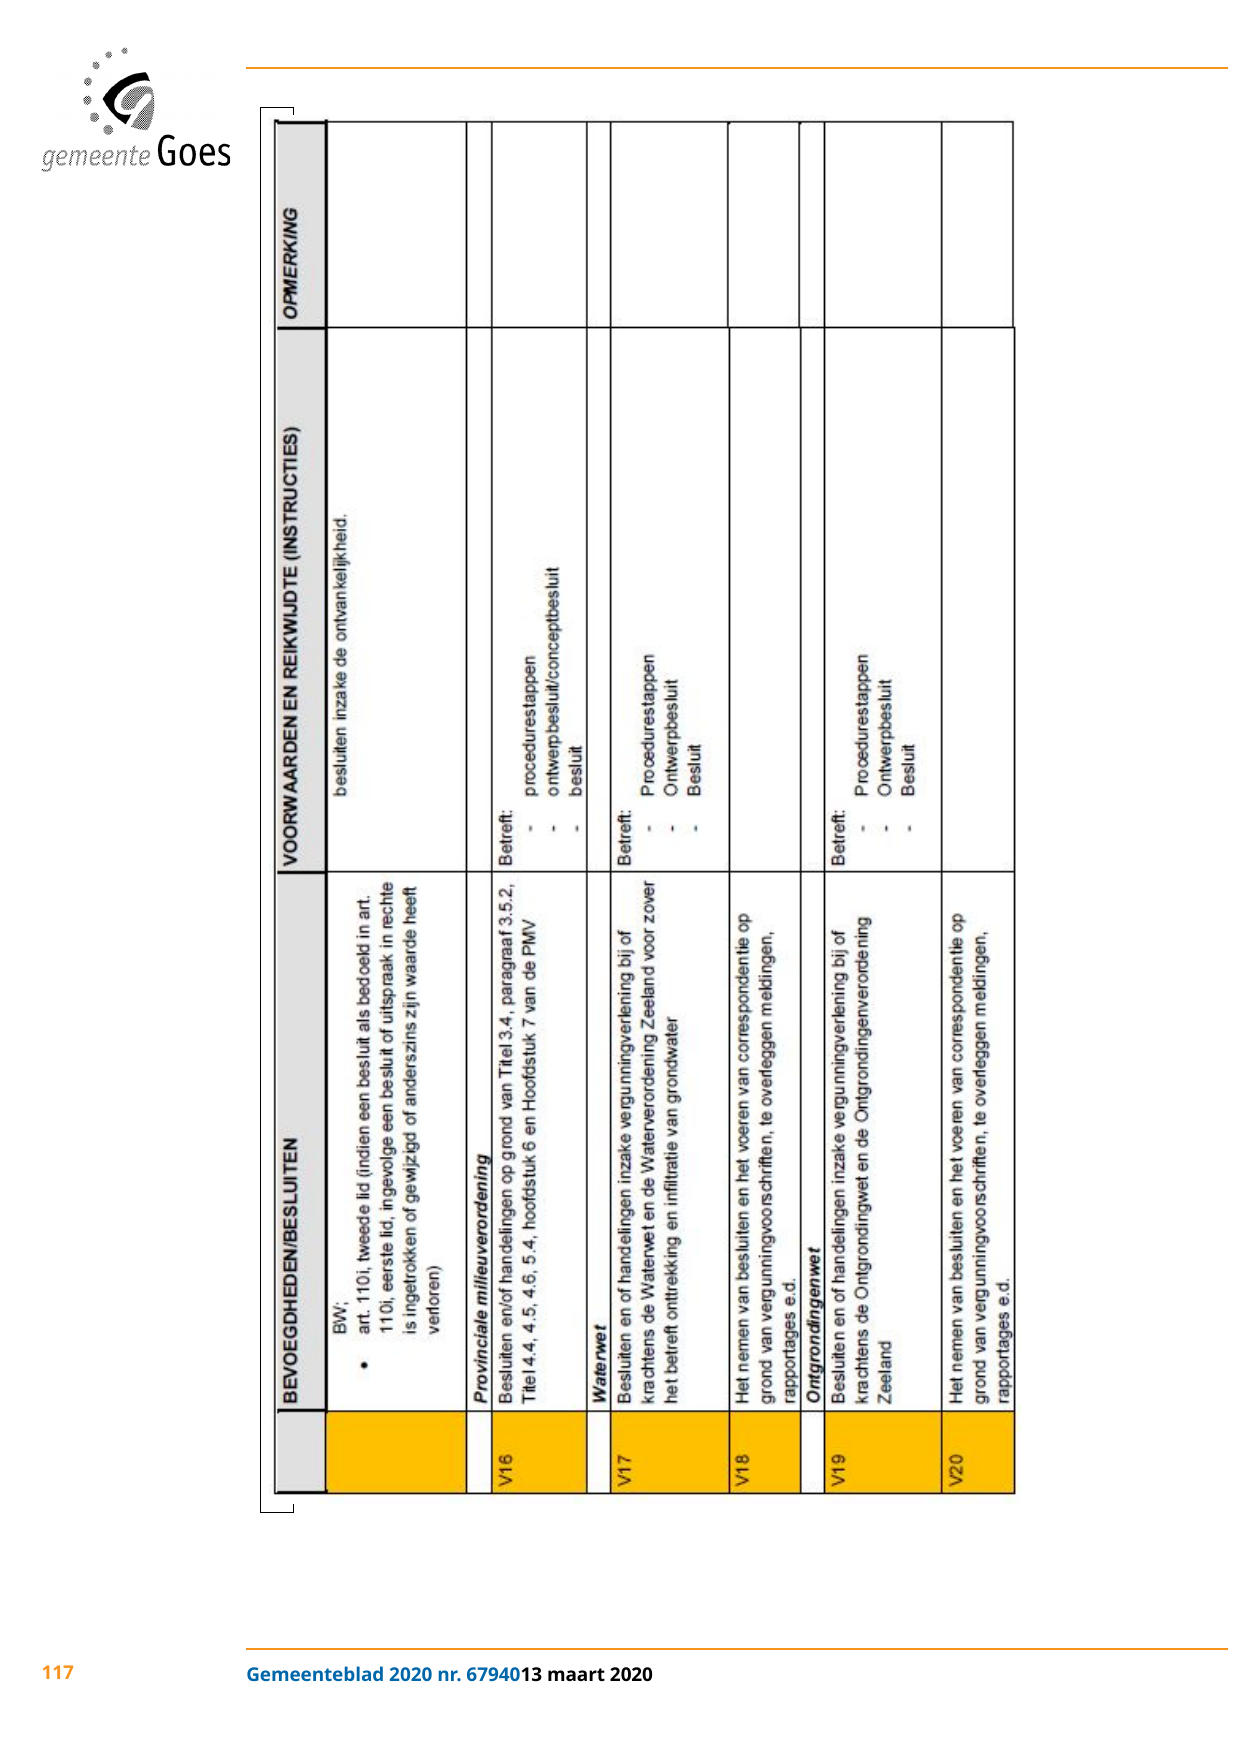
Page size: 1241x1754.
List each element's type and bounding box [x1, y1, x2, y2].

picture [41, 47, 231, 172]
picture [268, 115, 1022, 1504]
